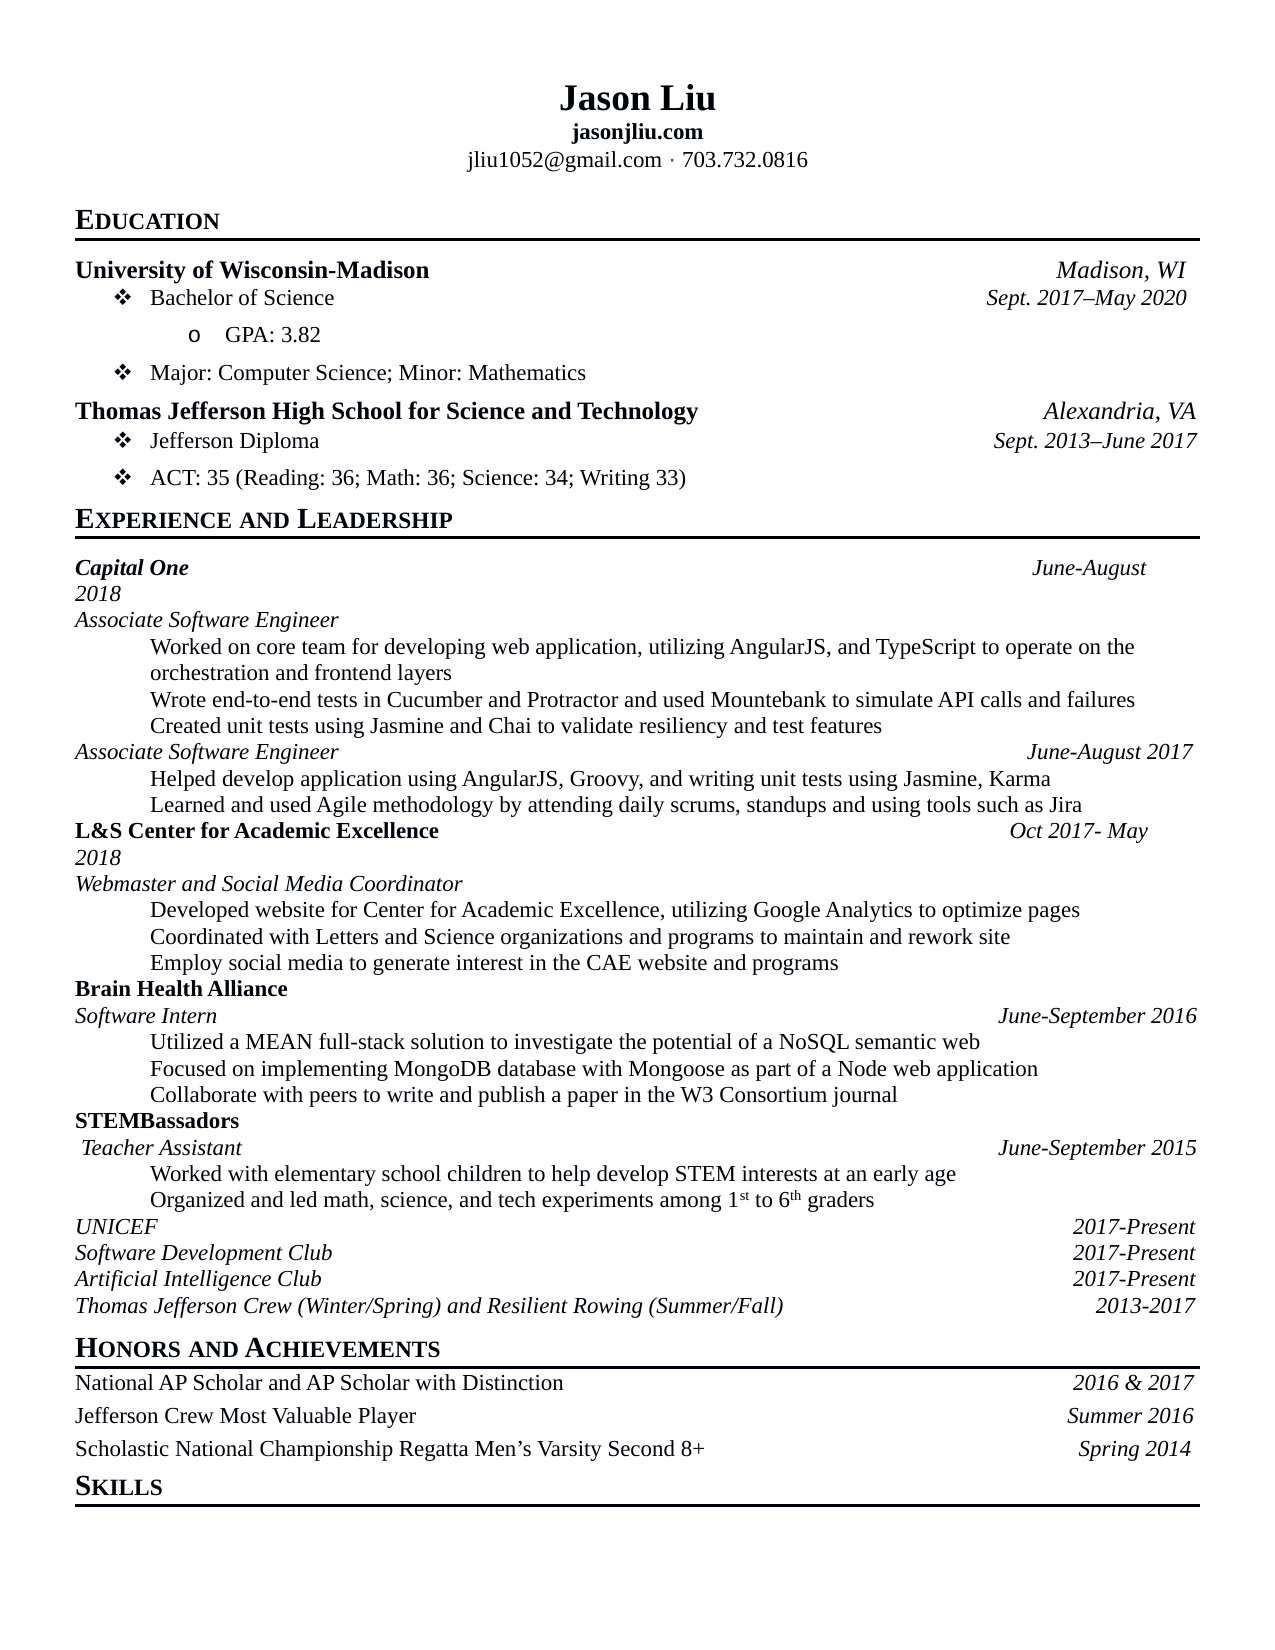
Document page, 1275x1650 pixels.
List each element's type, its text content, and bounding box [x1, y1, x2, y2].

text Brain Health Alliance [75, 976, 1200, 1002]
text Helped develop application using AngularJS, Groovy, and writing unit tests using Jasmine, Karma [75, 765, 1200, 791]
list Bachelor of Science Sept. 2017–May 2020 [112, 284, 1200, 310]
text Capital One June-August 2018 [75, 554, 1200, 607]
text Associate Software Engineer [75, 607, 1200, 633]
text Education [75, 202, 1200, 238]
text Artificial Intelligence Club 2017-Present [75, 1265, 1200, 1292]
list ACT: 35 (Reading: 36; Math: 36; Science: 34; Writing 33) [112, 464, 1200, 490]
text Created unit tests using Jasmine and Chai to validate resiliency and test features [75, 712, 1200, 738]
text Honors and Achievements [75, 1331, 1200, 1366]
text STEMBassadors [75, 1107, 1200, 1134]
text Utilized a MEAN full-stack solution to investigate the potential of a NoSQL semantic web [150, 1028, 1200, 1054]
text Worked on core team for developing web application, utilizing AngularJS, and TypeScript to operate on the orchestration and frontend layers [150, 633, 1200, 686]
text Learned and used Agile methodology by attending daily scrums, standups and using tools such as Jira [75, 791, 1200, 817]
text Wrote end-to-end tests in Cucumber and Protractor and used Mountebank to simulate API calls and failures [75, 686, 1200, 712]
text Employ social media to generate interest in the CAE website and programs [75, 949, 1200, 976]
text Scholastic National Championship Regatta Men’s Varsity Second 8+ Spring 2014 [75, 1435, 1200, 1462]
text jliu1052@gmail.com · 703.732.0816 [75, 144, 1200, 173]
text Skills [75, 1468, 1200, 1504]
text L&S Center for Academic Excellence Oct 2017- May 2018 [75, 817, 1200, 870]
text Software Intern June-September 2016 [75, 1002, 1200, 1028]
text Associate Software Engineer June-August 2017 [75, 738, 1200, 765]
text Experience and Leadership [75, 501, 1200, 536]
text Software Development Club 2017-Present [75, 1239, 1200, 1265]
text Collaborate with peers to write and publish a paper in the W3 Consortium journal [150, 1081, 1200, 1107]
text jasonjliu.com [75, 118, 1200, 144]
text Developed website for Center for Academic Excellence, utilizing Google Analytics to optimize pages [75, 896, 1200, 923]
text University of Wisconsin-Madison Madison, WI [75, 255, 1200, 284]
text Organized and led math, science, and tech experiments among 1st to 6th graders [75, 1186, 1200, 1213]
list Major: Computer Science; Minor: Mathematics [112, 359, 1200, 386]
text Focused on implementing MongoDB database with Mongoose as part of a Node web application [150, 1054, 1200, 1081]
text Teacher Assistant June-September 2015 [75, 1134, 1200, 1160]
list Jefferson Diploma Sept. 2013–June 2017 [112, 425, 1200, 453]
list GPA: 3.82 [187, 321, 1200, 349]
text Coordinated with Letters and Science organizations and programs to maintain and rework site [75, 923, 1200, 949]
text Webmaster and Social Media Coordinator [75, 870, 1200, 896]
text Worked with elementary school children to help develop STEM interests at an early age [75, 1160, 1200, 1186]
text Jefferson Crew Most Valuable Player Summer 2016 [75, 1402, 1200, 1429]
text Thomas Jefferson High School for Science and Technology Alexandria, VA [75, 396, 1200, 425]
text Jason Liu [75, 75, 1200, 118]
text UNICEF 2017-Present [75, 1213, 1200, 1239]
text National AP Scholar and AP Scholar with Distinction 2016 & 2017 [75, 1369, 1200, 1396]
text Thomas Jefferson Crew (Winter/Spring) and Resilient Rowing (Summer/Fall) 2013-2017 [75, 1292, 1200, 1318]
